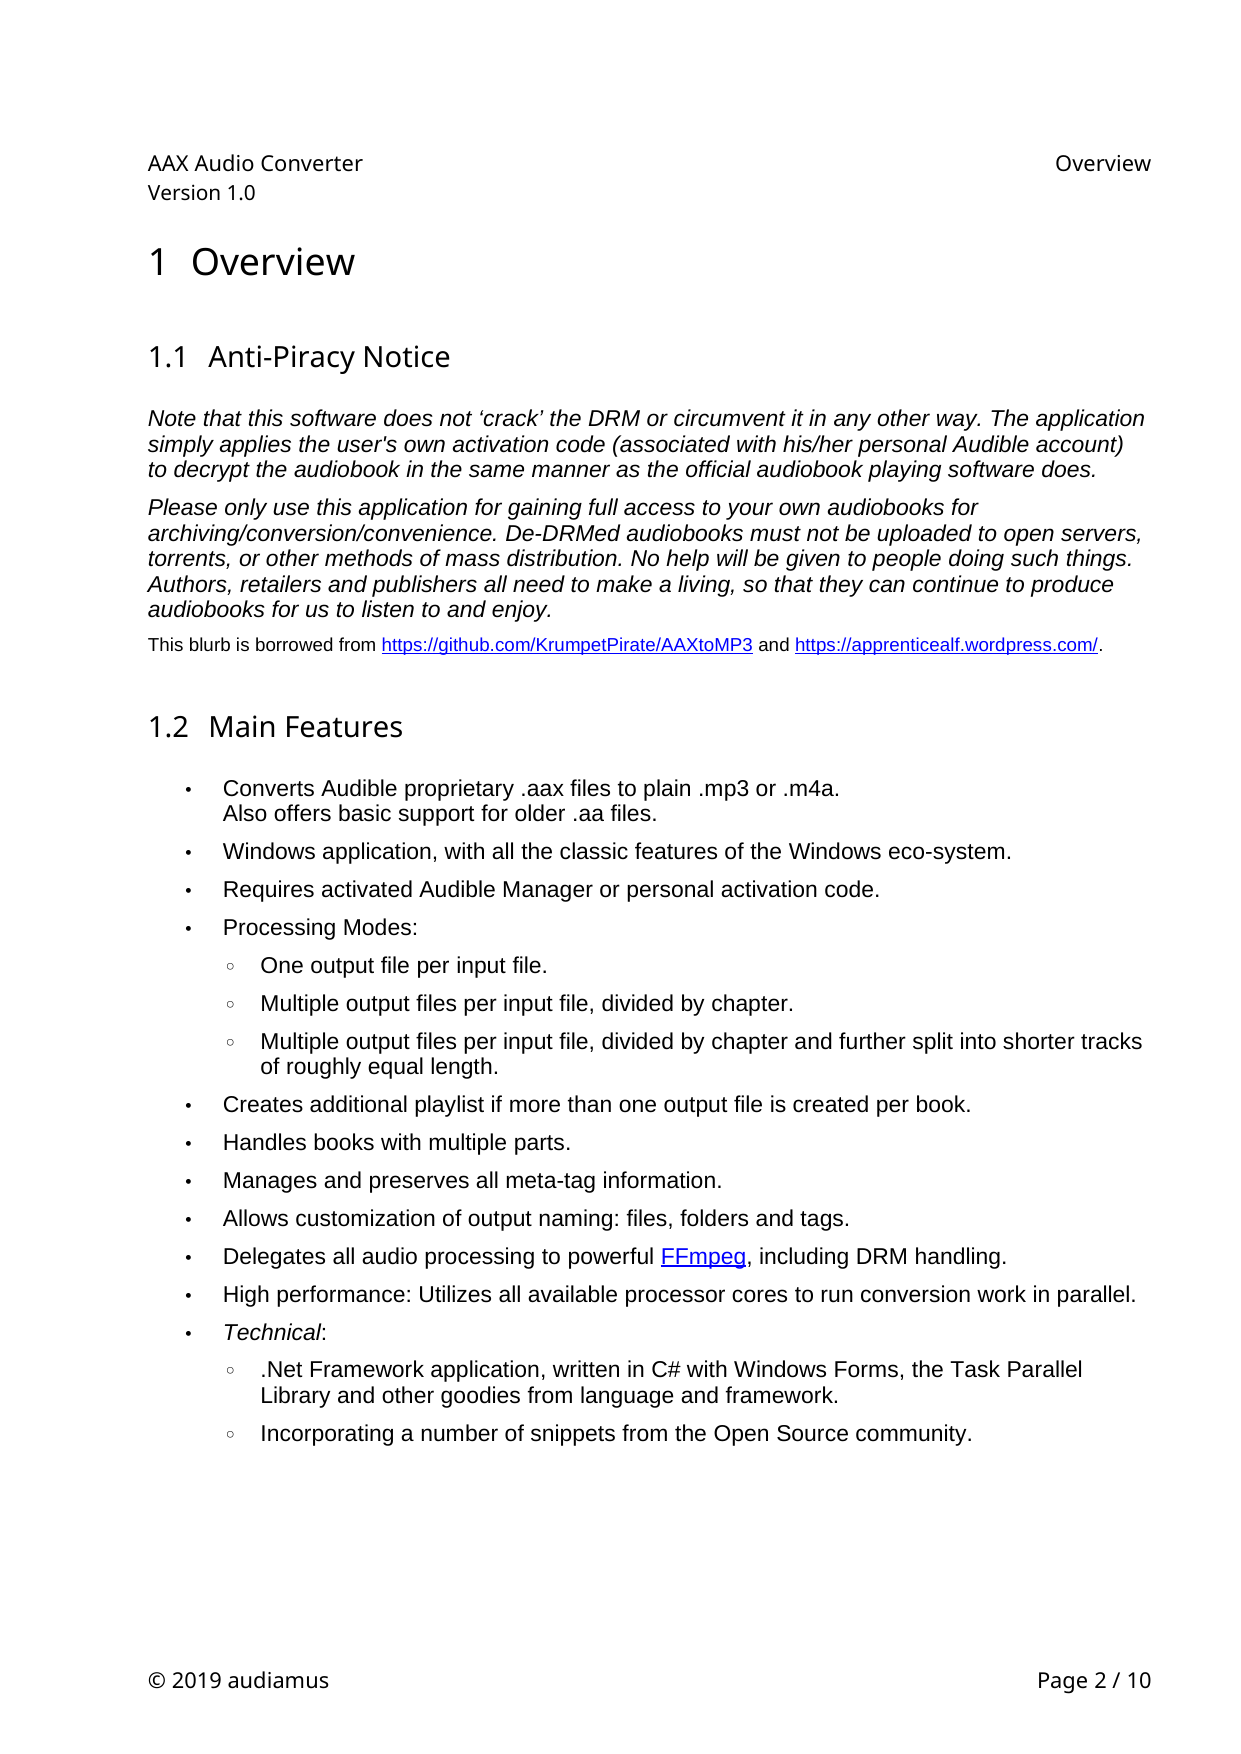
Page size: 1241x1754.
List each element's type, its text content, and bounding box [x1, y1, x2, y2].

subtitle Main Features [148, 706, 1152, 746]
text Please only use this application for gaining full access to your own audiobooks for archiving/conversion/convenience. De-DRMed audiobooks must not be uploaded to open servers, torrents, or other methods of mass distribution. No help will be given to people doing such things. Authors, retailers and publishers all need to make a living, so that they can continue to produce audiobooks for us to listen to and enjoy. [148, 495, 1152, 622]
text Note that this software does not ‘crack’ the DRM or circumvent it in any other way. The application simply applies the user's own activation code (associated with his/her personal Audible account) to decrypt the audiobook in the same manner as the official audiobook playing software does. [148, 406, 1152, 482]
list Delegates all audio processing to powerful FFmpeg, including DRM handling. [185, 1243, 1152, 1269]
list Multiple output files per input file, divided by chapter. [223, 990, 1152, 1016]
list High performance: Utilizes all available processor cores to run conversion work in parallel. [185, 1281, 1152, 1307]
list Multiple output files per input file, divided by chapter and further split into shorter tracks of roughly equal length. [223, 1028, 1152, 1079]
list Handles books with multiple parts. [185, 1130, 1152, 1155]
list Manages and preserves all meta-tag information. [185, 1168, 1152, 1193]
list .Net Framework application, written in C# with Windows Forms, the Task Parallel Library and other goodies from language and framework. [223, 1357, 1152, 1408]
list Windows application, with all the classic features of the Windows eco-system. [185, 839, 1152, 864]
list Technical: [185, 1319, 1152, 1345]
list Requires activated Audible Manager or personal activation code. [185, 877, 1152, 902]
list Incorporating a number of snippets from the Open Source community. [223, 1421, 1152, 1446]
list Processing Modes: [185, 914, 1152, 940]
list Allows customization of output naming: files, folders and tags. [185, 1206, 1152, 1231]
list One output file per input file. [223, 952, 1152, 978]
list Creates additional playlist if more than one output file is created per book. [185, 1092, 1152, 1117]
list Converts Audible proprietary .aax files to plain .mp3 or .m4a. Also offers basic support for older .aa files. [185, 775, 1152, 826]
text This blurb is borrowed from https://github.com/KrumpetPirate/AAXtoMP3 and https://apprenticealf.wordpress.com/. [148, 635, 1152, 656]
subtitle Anti-Piracy Notice [148, 337, 1152, 376]
subtitle Overview [148, 235, 1152, 286]
